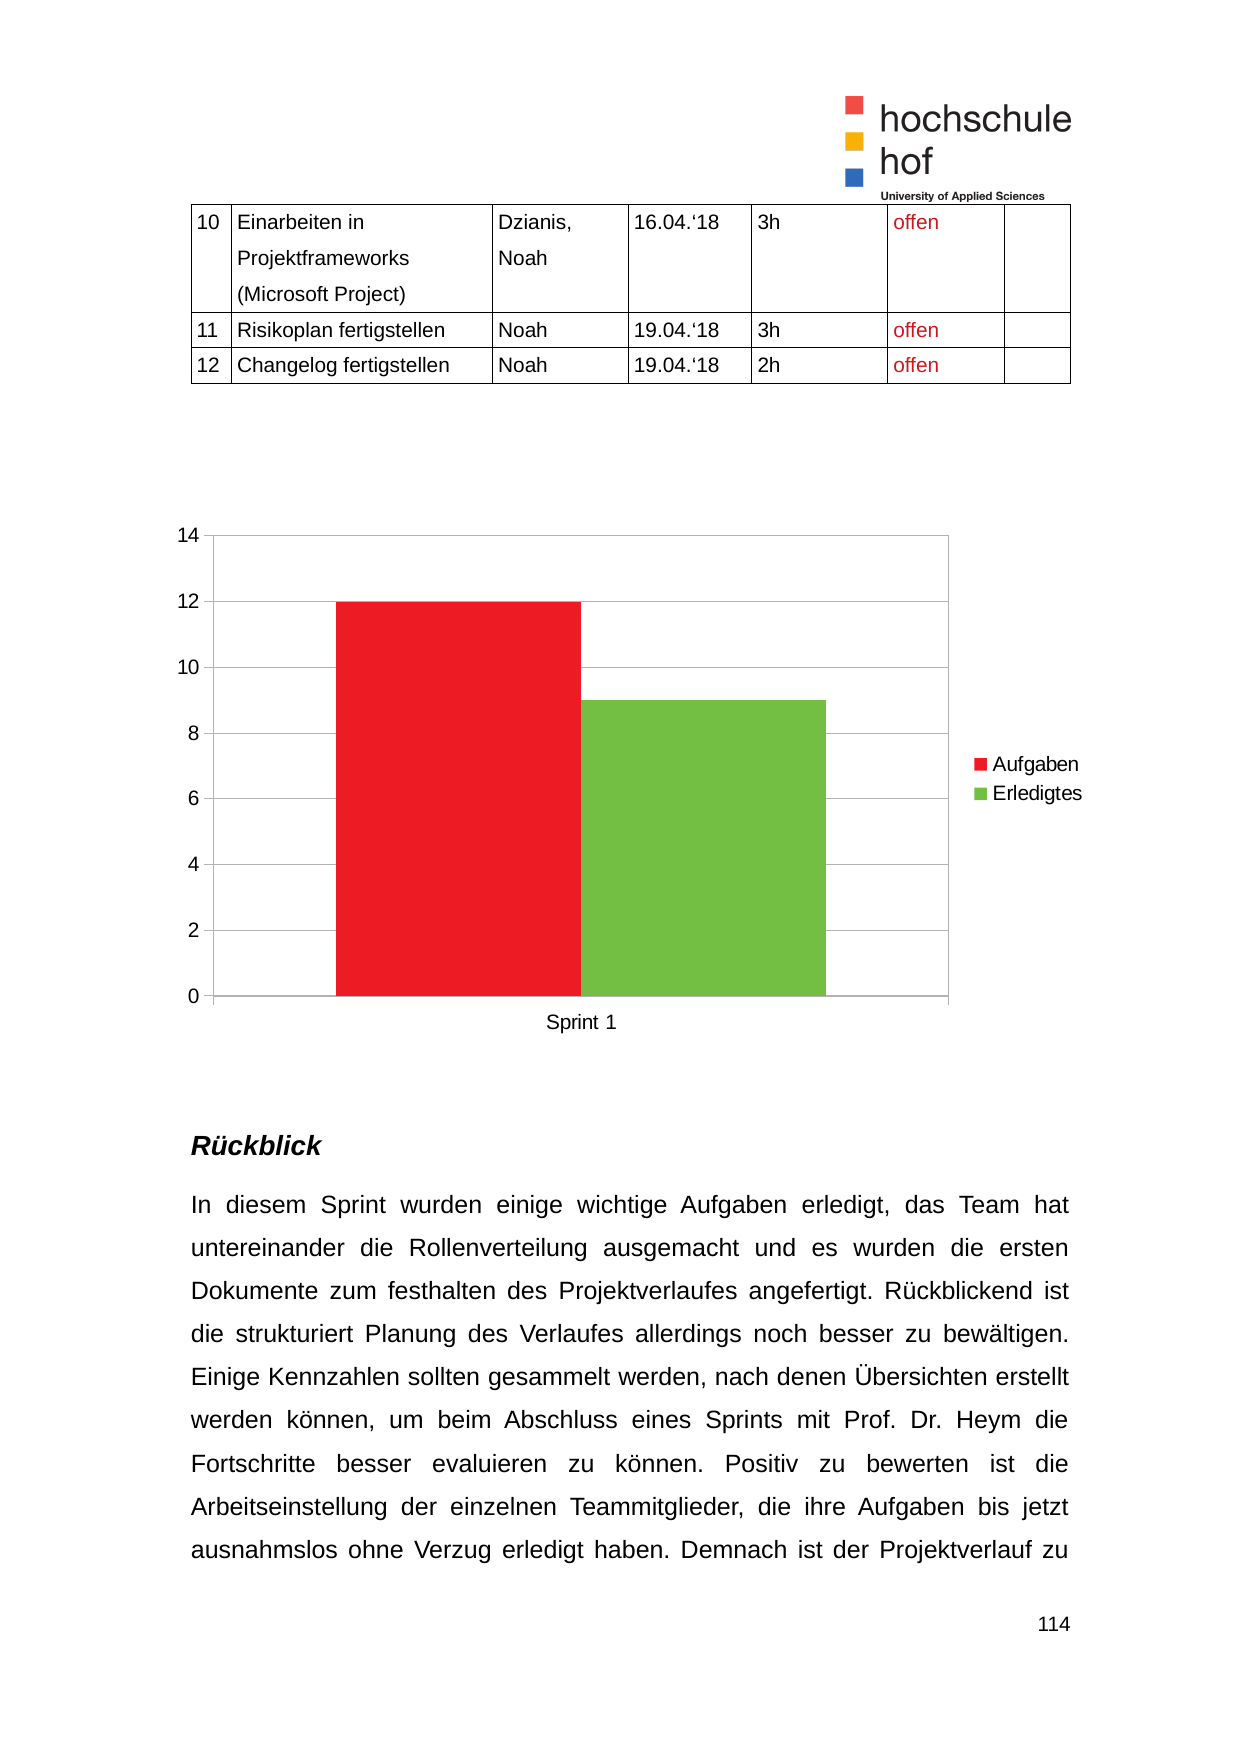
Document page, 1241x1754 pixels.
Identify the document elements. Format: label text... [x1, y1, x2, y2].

table_cell 3h [752, 205, 887, 312]
table_cell Dzianis, Noah [493, 205, 628, 312]
table_cell Changelog fertigstellen [232, 348, 492, 383]
table_cell offen [888, 348, 1004, 383]
table_cell 19.04.‘18 [629, 348, 751, 383]
table_cell 12 [192, 348, 231, 383]
table_cell offen [888, 313, 1004, 347]
table_cell Risikoplan fertigstellen [232, 313, 492, 347]
table_cell Einarbeiten in Projektframeworks (Microsoft Project) [232, 205, 492, 312]
text In diesem Sprint wurden einige wichtige Aufgaben erledigt, das Team hat untereinander die Rollenverteilung ausgemacht und es wurden die ersten Dokumente zum festhalten des Projektverlaufes angefertigt. Rückblickend ist die strukturiert Planung des Verlaufes allerdings noch besser zu bewältigen. Einige Kennzahlen sollten gesammelt werden, nach denen Übersichten erstellt werden können, um beim Abschluss eines Sprints mit Prof. Dr. Heym die Fortschritte besser evaluieren zu können. Positiv zu bewerten ist die Arbeitseinstellung der einzelnen Teammitglieder, die ihre Aufgaben bis jetzt ausnahmslos ohne Verzug erledigt haben. Demnach ist der Projektverlauf zu [191, 1190, 1070, 1563]
table_cell Noah [493, 313, 628, 347]
table_cell Noah [493, 348, 628, 383]
table_cell 2h [752, 348, 887, 383]
table_cell 10 [192, 205, 231, 312]
table_cell 11 [192, 313, 231, 347]
table_cell 16.04.‘18 [629, 205, 751, 312]
subtitle Rückblick [191, 1129, 1070, 1161]
table_cell [1005, 313, 1070, 347]
table_cell [1005, 348, 1070, 383]
table_cell 19.04.‘18 [629, 313, 751, 347]
table_cell offen [888, 205, 1004, 312]
table_cell 3h [752, 313, 887, 347]
table_cell [1005, 205, 1070, 312]
picture [845, 96, 1071, 202]
